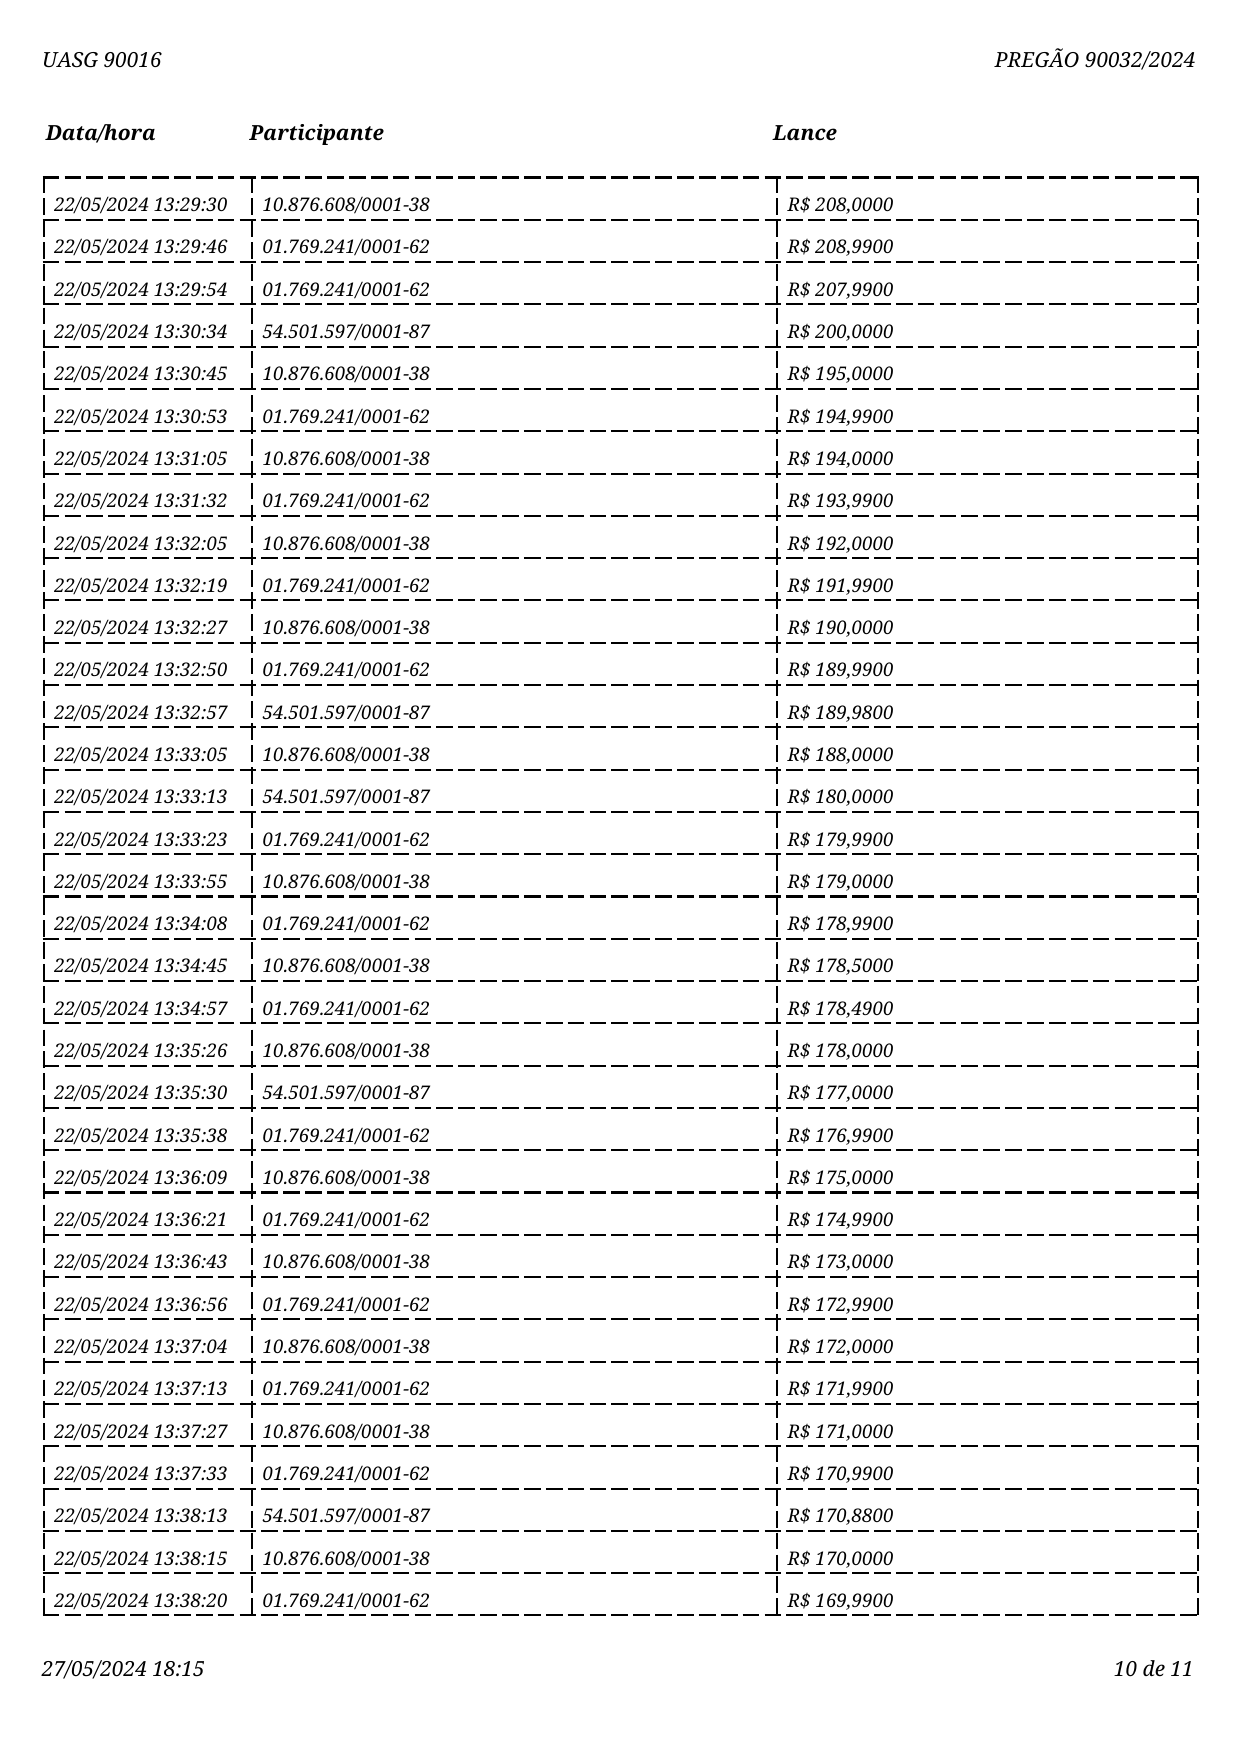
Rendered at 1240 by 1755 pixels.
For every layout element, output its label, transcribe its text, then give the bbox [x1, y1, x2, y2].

table_cell 01.769.241/0001-62 [252, 557, 777, 599]
table_header 10.876.608/0001-38 [252, 176, 777, 219]
table_cell 22/05/2024 13:29:54 [44, 261, 252, 303]
table_cell R$ 172,0000 [777, 1318, 1198, 1361]
table_cell 22/05/2024 13:30:45 [44, 346, 252, 388]
table_cell R$ 207,9900 [777, 261, 1198, 303]
table_cell R$ 178,9900 [777, 895, 1198, 938]
table_cell 22/05/2024 13:30:53 [44, 388, 252, 430]
table_cell 01.769.241/0001-62 [252, 895, 777, 938]
table_cell 22/05/2024 13:35:30 [44, 1065, 252, 1107]
table_cell R$ 175,0000 [777, 1149, 1198, 1191]
table_cell R$ 179,9900 [777, 811, 1198, 853]
table_cell 10.876.608/0001-38 [252, 1022, 777, 1064]
table_cell 22/05/2024 13:38:20 [44, 1572, 252, 1614]
table_cell 10.876.608/0001-38 [252, 515, 777, 557]
table_cell 22/05/2024 13:32:57 [44, 684, 252, 726]
table_cell 01.769.241/0001-62 [252, 1445, 777, 1487]
table_cell 10.876.608/0001-38 [252, 938, 777, 980]
table_cell R$ 178,5000 [777, 938, 1198, 980]
table_cell 01.769.241/0001-62 [252, 1361, 777, 1403]
table_cell 54.501.597/0001-87 [252, 303, 777, 346]
table_cell R$ 194,9900 [777, 388, 1198, 430]
table_cell 22/05/2024 13:36:43 [44, 1234, 252, 1276]
table_cell 01.769.241/0001-62 [252, 1276, 777, 1318]
table_header R$ 208,0000 [777, 176, 1198, 219]
table_cell R$ 194,0000 [777, 430, 1198, 472]
table_cell 22/05/2024 13:37:04 [44, 1318, 252, 1361]
table_cell 22/05/2024 13:30:34 [44, 303, 252, 346]
table_cell 22/05/2024 13:32:05 [44, 515, 252, 557]
table_cell R$ 178,0000 [777, 1022, 1198, 1064]
table_cell 22/05/2024 13:33:23 [44, 811, 252, 853]
table_cell 10.876.608/0001-38 [252, 599, 777, 642]
table_cell 01.769.241/0001-62 [252, 1191, 777, 1234]
table_cell R$ 178,4900 [777, 980, 1198, 1022]
table_cell 22/05/2024 13:38:13 [44, 1488, 252, 1530]
table_cell R$ 188,0000 [777, 726, 1198, 768]
table_cell 22/05/2024 13:32:27 [44, 599, 252, 642]
table_cell 22/05/2024 13:34:57 [44, 980, 252, 1022]
table_cell R$ 208,9900 [777, 219, 1198, 261]
table_cell R$ 171,0000 [777, 1403, 1198, 1445]
table_cell R$ 193,9900 [777, 473, 1198, 515]
table_cell 54.501.597/0001-87 [252, 769, 777, 811]
table_cell R$ 172,9900 [777, 1276, 1198, 1318]
table_cell 01.769.241/0001-62 [252, 473, 777, 515]
table_cell 54.501.597/0001-87 [252, 1065, 777, 1107]
table_cell R$ 190,0000 [777, 599, 1198, 642]
table_cell 01.769.241/0001-62 [252, 1107, 777, 1149]
table_cell R$ 179,0000 [777, 853, 1198, 895]
table_cell 01.769.241/0001-62 [252, 811, 777, 853]
table_cell R$ 171,9900 [777, 1361, 1198, 1403]
table_cell 22/05/2024 13:38:15 [44, 1530, 252, 1572]
table_cell R$ 191,9900 [777, 557, 1198, 599]
table_cell 10.876.608/0001-38 [252, 853, 777, 895]
table_cell 22/05/2024 13:33:55 [44, 853, 252, 895]
table_cell 10.876.608/0001-38 [252, 1403, 777, 1445]
table_cell 22/05/2024 13:35:26 [44, 1022, 252, 1064]
table_cell 10.876.608/0001-38 [252, 1530, 777, 1572]
table_cell R$ 200,0000 [777, 303, 1198, 346]
table_cell 22/05/2024 13:36:09 [44, 1149, 252, 1191]
table_cell 54.501.597/0001-87 [252, 684, 777, 726]
table_cell 22/05/2024 13:31:32 [44, 473, 252, 515]
table_cell 22/05/2024 13:37:13 [44, 1361, 252, 1403]
table_cell 22/05/2024 13:37:27 [44, 1403, 252, 1445]
table_cell 01.769.241/0001-62 [252, 219, 777, 261]
table_cell 10.876.608/0001-38 [252, 430, 777, 472]
table_cell R$ 170,8800 [777, 1488, 1198, 1530]
table_cell R$ 173,0000 [777, 1234, 1198, 1276]
table_cell R$ 189,9800 [777, 684, 1198, 726]
table_cell 01.769.241/0001-62 [252, 642, 777, 684]
table_cell 22/05/2024 13:35:38 [44, 1107, 252, 1149]
table_cell 01.769.241/0001-62 [252, 261, 777, 303]
table_cell 10.876.608/0001-38 [252, 1318, 777, 1361]
table_cell 22/05/2024 13:36:56 [44, 1276, 252, 1318]
table_cell 22/05/2024 13:32:50 [44, 642, 252, 684]
table_cell R$ 169,9900 [777, 1572, 1198, 1614]
table_cell 22/05/2024 13:29:46 [44, 219, 252, 261]
table_cell 01.769.241/0001-62 [252, 1572, 777, 1614]
table_cell R$ 177,0000 [777, 1065, 1198, 1107]
table_cell 22/05/2024 13:36:21 [44, 1191, 252, 1234]
table_cell R$ 170,0000 [777, 1530, 1198, 1572]
table_cell 22/05/2024 13:37:33 [44, 1445, 252, 1487]
table_cell 10.876.608/0001-38 [252, 346, 777, 388]
table_cell R$ 176,9900 [777, 1107, 1198, 1149]
table_cell 22/05/2024 13:32:19 [44, 557, 252, 599]
table_cell R$ 174,9900 [777, 1191, 1198, 1234]
table_cell 22/05/2024 13:34:45 [44, 938, 252, 980]
table_cell R$ 195,0000 [777, 346, 1198, 388]
table_cell 01.769.241/0001-62 [252, 980, 777, 1022]
table_cell 10.876.608/0001-38 [252, 1234, 777, 1276]
table_cell R$ 180,0000 [777, 769, 1198, 811]
table_header 22/05/2024 13:29:30 [44, 176, 252, 219]
table_cell 22/05/2024 13:34:08 [44, 895, 252, 938]
table_cell 10.876.608/0001-38 [252, 726, 777, 768]
table_cell 22/05/2024 13:33:05 [44, 726, 252, 768]
table_cell R$ 170,9900 [777, 1445, 1198, 1487]
table_cell 22/05/2024 13:33:13 [44, 769, 252, 811]
table_cell R$ 192,0000 [777, 515, 1198, 557]
table_cell 54.501.597/0001-87 [252, 1488, 777, 1530]
table_cell 01.769.241/0001-62 [252, 388, 777, 430]
table_cell 10.876.608/0001-38 [252, 1149, 777, 1191]
table_cell R$ 189,9900 [777, 642, 1198, 684]
table_cell 22/05/2024 13:31:05 [44, 430, 252, 472]
